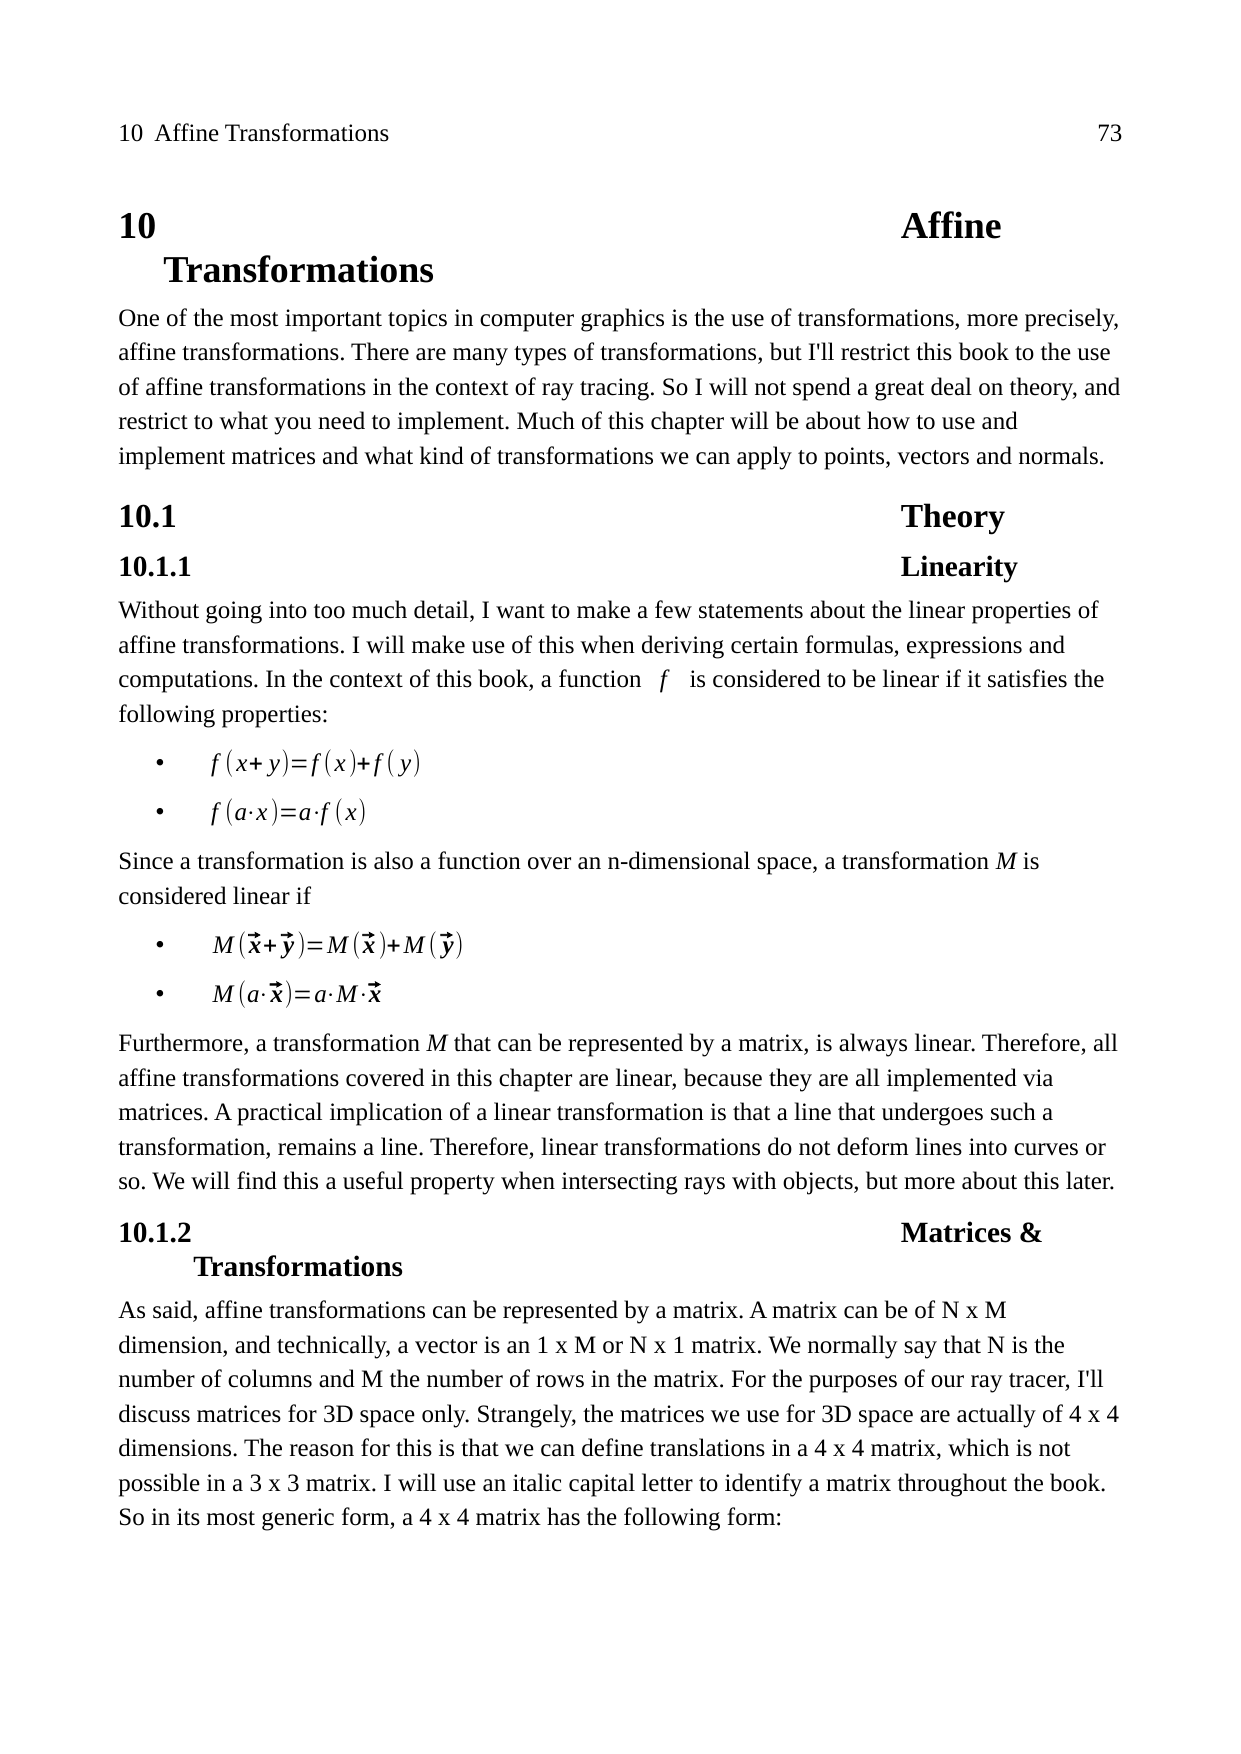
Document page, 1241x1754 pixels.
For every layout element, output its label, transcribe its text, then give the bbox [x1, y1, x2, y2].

text As said, affine transformations can be represented by a matrix. A matrix can be of N x M dimension, and technically, a vector is an 1 x M or N x 1 matrix. We normally say that N is the number of columns and M the number of rows in the matrix. For the purposes of our ray tracer, I'll discuss matrices for 3D space only. Strangely, the matrices we use for 3D space are actually of 4 x 4 dimensions. The reason for this is that we can define translations in a 4 x 4 matrix, which is not possible in a 3 x 3 matrix. I will use an italic capital letter to identify a matrix throughout the book. So in its most generic form, a 4 x 4 matrix has the following form: [118, 1295, 1122, 1531]
subtitle Matrices & Transformations [118, 1215, 1122, 1283]
subtitle Theory [118, 496, 1122, 535]
text One of the most important topics in computer graphics is the use of transformations, more precisely, affine transformations. There are many types of transformations, but I'll restrict this book to the use of affine transformations in the context of ray tracing. So I will not spend a great deal on theory, and restrict to what you need to implement. Much of this chapter will be about how to use and implement matrices and what kind of transformations we can apply to points, vectors and normals. [118, 303, 1122, 469]
text Without going into too much detail, I want to make a few statements about the linear properties of affine transformations. I will make use of this when deriving certain formulas, expressions and computations. In the context of this book, a functionis considered to be linear if it satisfies the following properties: [118, 596, 1122, 728]
subtitle Affine Transformations [118, 203, 1122, 290]
subtitle Linearity [118, 549, 1122, 583]
text Since a transformation is also a function over an n-dimensional space, a transformation M is considered linear if [118, 846, 1122, 910]
text Furthermore, a transformation M that can be represented by a matrix, is always linear. Therefore, all affine transformations covered in this chapter are linear, because they are all implemented via matrices. A practical implication of a linear transformation is that a line that undergoes such a transformation, remains a line. Therefore, linear transformations do not deform lines into curves or so. We will find this a useful property when intersecting rays with objects, but more about this later. [118, 1028, 1122, 1195]
